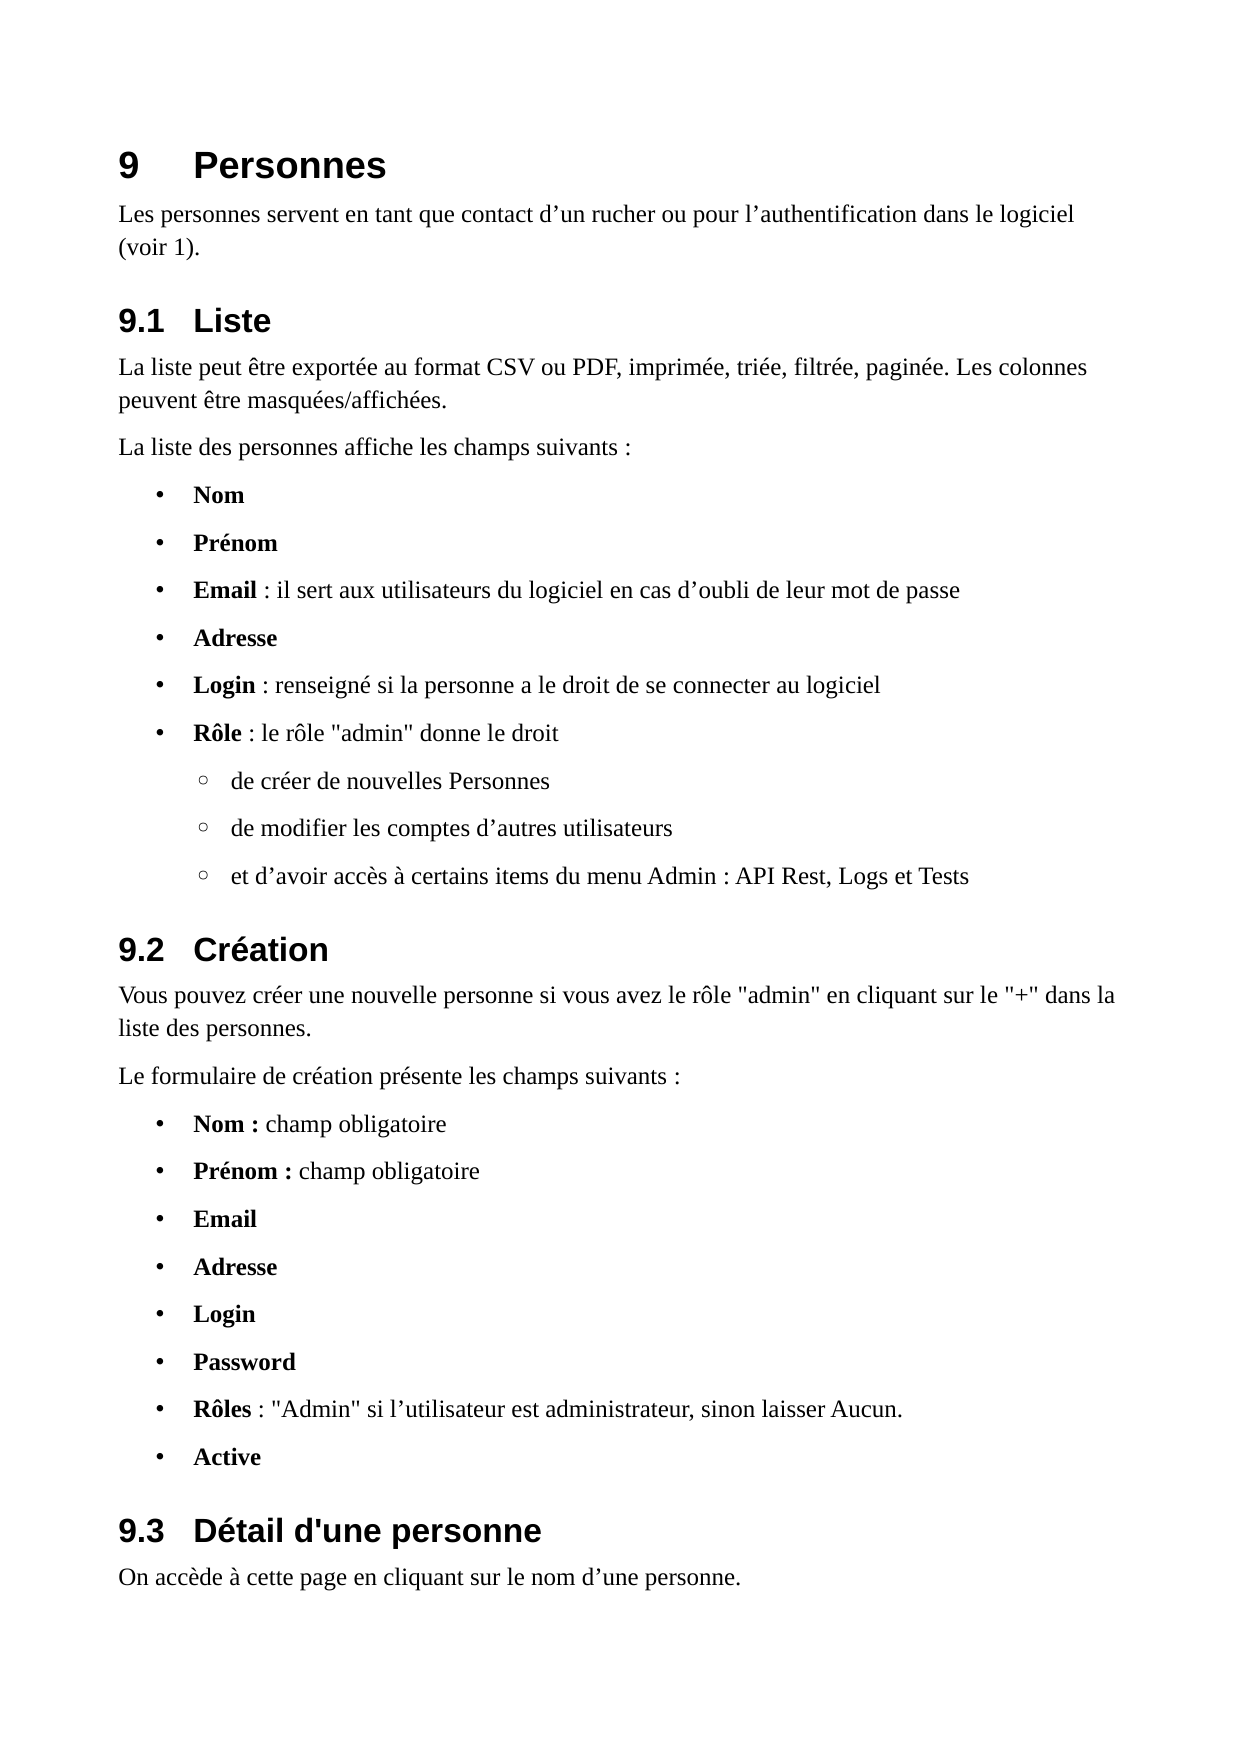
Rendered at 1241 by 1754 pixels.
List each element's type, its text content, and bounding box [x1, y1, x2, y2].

list de modifier les comptes d’autres utilisateurs [193, 813, 1122, 842]
list Prénom [156, 528, 1122, 556]
list Active [156, 1442, 1122, 1471]
text Les personnes servent en tant que contact d’un rucher ou pour l’authentification dans le logiciel (voir 1). [118, 199, 1122, 261]
subtitle Personnes [118, 143, 1122, 187]
list Adresse [156, 623, 1122, 652]
list Email : il sert aux utilisateurs du logiciel en cas d’oubli de leur mot de passe [156, 575, 1122, 604]
list Rôles : "Admin" si l’utilisateur est administrateur, sinon laisser Aucun. [156, 1394, 1122, 1423]
list et d’avoir accès à certains items du menu Admin : API Rest, Logs et Tests [193, 861, 1122, 890]
list Adresse [156, 1252, 1122, 1280]
list Nom : champ obligatoire [156, 1109, 1122, 1137]
list Email [156, 1204, 1122, 1233]
subtitle Création [118, 929, 1122, 968]
text La liste peut être exportée au format CSV ou PDF, imprimée, triée, filtrée, paginée. Les colonnes peuvent être masquées/affichées. [118, 352, 1122, 414]
text La liste des personnes affiche les champs suivants : [118, 432, 1122, 461]
list Rôle : le rôle "admin" donne le droit [156, 718, 1122, 747]
list Password [156, 1347, 1122, 1376]
text Vous pouvez créer une nouvelle personne si vous avez le rôle "admin" en cliquant sur le "+" dans la liste des personnes. [118, 981, 1122, 1042]
list Login : renseigné si la personne a le droit de se connecter au logiciel [156, 671, 1122, 699]
list Nom [156, 480, 1122, 509]
list de créer de nouvelles Personnes [193, 766, 1122, 794]
list Login [156, 1299, 1122, 1328]
subtitle Détail d'une personne [118, 1510, 1122, 1549]
text Le formulaire de création présente les champs suivants : [118, 1061, 1122, 1090]
text On accède à cette page en cliquant sur le nom d’une personne. [118, 1562, 1122, 1590]
list Prénom : champ obligatoire [156, 1156, 1122, 1185]
subtitle Liste [118, 301, 1122, 339]
